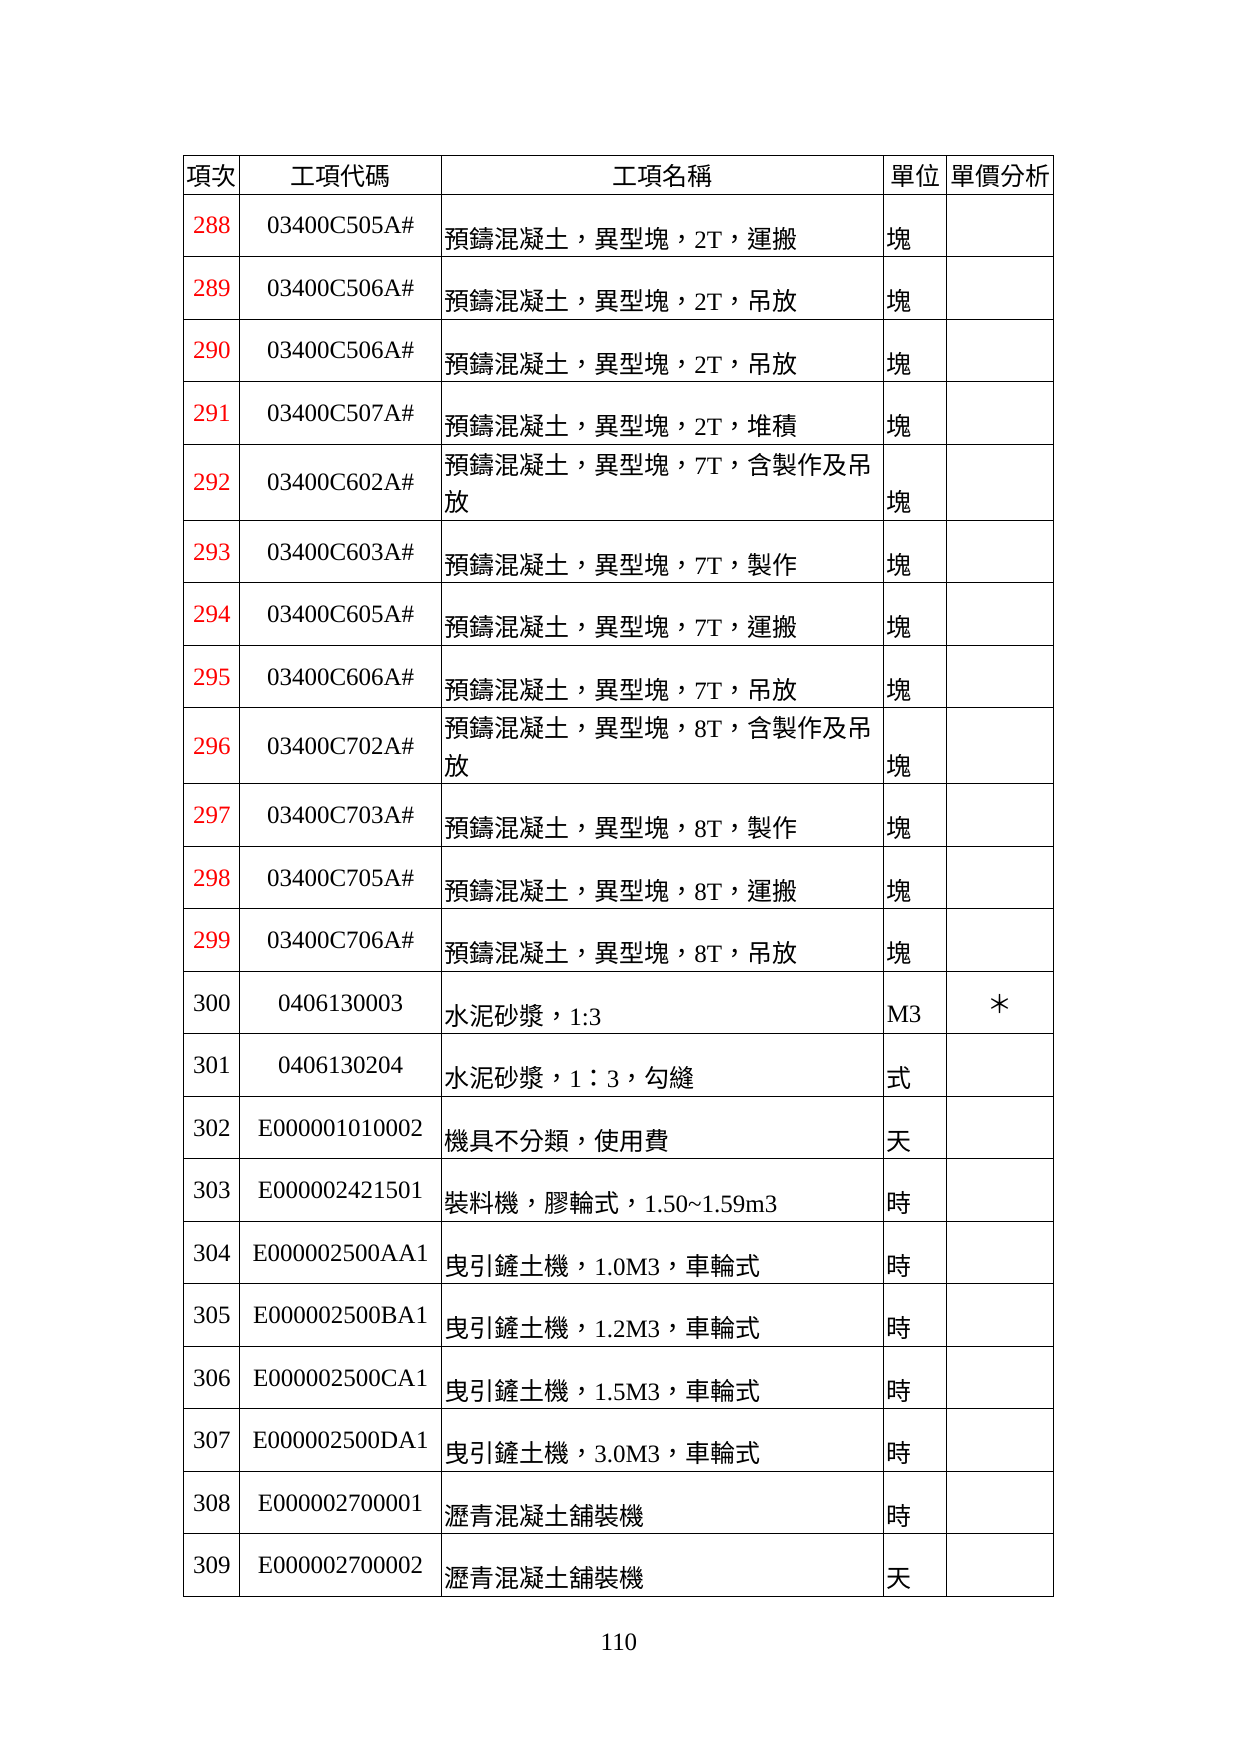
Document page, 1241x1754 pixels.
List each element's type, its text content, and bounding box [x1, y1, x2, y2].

table_cell 295 [184, 646, 239, 707]
table_cell 290 [184, 320, 239, 381]
table_cell 時 [884, 1347, 946, 1408]
table_cell 294 [184, 583, 239, 645]
table_cell [947, 521, 1053, 582]
table_cell 曳引鏟土機，3.0M3，車輪式 [442, 1409, 883, 1471]
table_cell E000002700001 [240, 1472, 441, 1533]
table_cell [947, 320, 1053, 381]
table_cell 03400C505A# [240, 195, 441, 256]
table_cell 300 [184, 972, 239, 1033]
table_cell 305 [184, 1284, 239, 1346]
table_cell [947, 784, 1053, 846]
table_header 項次 [184, 156, 239, 194]
table_cell 曳引鏟土機，1.5M3，車輪式 [442, 1347, 883, 1408]
table_cell 預鑄混凝土，異型塊，8T，運搬 [442, 847, 883, 908]
table_cell 塊 [884, 847, 946, 908]
table_cell 03400C702A# [240, 708, 441, 783]
table_cell 03400C703A# [240, 784, 441, 846]
table_cell [947, 195, 1053, 256]
table_cell [947, 1034, 1053, 1096]
table_cell E000001010002 [240, 1097, 441, 1158]
table_cell 03400C506A# [240, 320, 441, 381]
table_cell [947, 1284, 1053, 1346]
table_cell 塊 [884, 521, 946, 582]
table_cell 0406130003 [240, 972, 441, 1033]
table_cell 式 [884, 1034, 946, 1096]
table_cell [947, 909, 1053, 971]
table_cell [947, 1097, 1053, 1158]
table_cell 塊 [884, 909, 946, 971]
table_cell E000002500DA1 [240, 1409, 441, 1471]
table_cell [947, 1534, 1053, 1596]
table_cell [947, 847, 1053, 908]
table_cell 03400C605A# [240, 583, 441, 645]
table_cell 306 [184, 1347, 239, 1408]
table_cell 預鑄混凝土，異型塊，8T，製作 [442, 784, 883, 846]
table_cell 預鑄混凝土，異型塊，8T，吊放 [442, 909, 883, 971]
table_cell 288 [184, 195, 239, 256]
table_cell 0406130204 [240, 1034, 441, 1096]
table_header 單位 [884, 156, 946, 194]
table_cell ＊ [947, 972, 1053, 1033]
table_cell [947, 1159, 1053, 1221]
table_cell 瀝青混凝土舖裝機 [442, 1534, 883, 1596]
table_cell 塊 [884, 320, 946, 381]
table_cell 296 [184, 708, 239, 783]
table_cell 塊 [884, 784, 946, 846]
table_cell 曳引鏟土機，1.2M3，車輪式 [442, 1284, 883, 1346]
table_cell 303 [184, 1159, 239, 1221]
table_cell 預鑄混凝土，異型塊，2T，運搬 [442, 195, 883, 256]
table_cell 時 [884, 1284, 946, 1346]
table_cell 塊 [884, 445, 946, 520]
table_header 單價分析 [947, 156, 1053, 194]
table_cell 預鑄混凝土，異型塊，2T，吊放 [442, 257, 883, 319]
table_cell 289 [184, 257, 239, 319]
table_cell 預鑄混凝土，異型塊，8T，含製作及吊放 [442, 708, 883, 783]
table_cell [947, 583, 1053, 645]
table_cell 預鑄混凝土，異型塊，2T，堆積 [442, 382, 883, 444]
table_cell 預鑄混凝土，異型塊，7T，運搬 [442, 583, 883, 645]
table_cell 298 [184, 847, 239, 908]
table_cell 塊 [884, 257, 946, 319]
table_cell 水泥砂漿，1:3 [442, 972, 883, 1033]
table_cell 瀝青混凝土舖裝機 [442, 1472, 883, 1533]
table_cell 292 [184, 445, 239, 520]
table_cell 301 [184, 1034, 239, 1096]
table_cell 天 [884, 1534, 946, 1596]
table_cell [947, 1472, 1053, 1533]
table_cell 塊 [884, 708, 946, 783]
table_cell [947, 1347, 1053, 1408]
table_cell 03400C706A# [240, 909, 441, 971]
table_header 工項名稱 [442, 156, 883, 194]
table_cell 309 [184, 1534, 239, 1596]
table_cell 03400C602A# [240, 445, 441, 520]
table_cell 03400C603A# [240, 521, 441, 582]
table_cell 293 [184, 521, 239, 582]
table_cell [947, 1409, 1053, 1471]
table_cell 塊 [884, 583, 946, 645]
table_cell 預鑄混凝土，異型塊，2T，吊放 [442, 320, 883, 381]
table_cell E000002421501 [240, 1159, 441, 1221]
table_cell 預鑄混凝土，異型塊，7T，吊放 [442, 646, 883, 707]
table_cell 時 [884, 1409, 946, 1471]
table_cell 時 [884, 1472, 946, 1533]
table_cell E000002500BA1 [240, 1284, 441, 1346]
table_cell 塊 [884, 646, 946, 707]
table_cell 299 [184, 909, 239, 971]
table_cell E000002500AA1 [240, 1222, 441, 1283]
table_cell [947, 382, 1053, 444]
table_cell 304 [184, 1222, 239, 1283]
table_cell M3 [884, 972, 946, 1033]
table_cell 機具不分類，使用費 [442, 1097, 883, 1158]
table_cell [947, 646, 1053, 707]
table_cell 307 [184, 1409, 239, 1471]
table_cell E000002500CA1 [240, 1347, 441, 1408]
table_cell 曳引鏟土機，1.0M3，車輪式 [442, 1222, 883, 1283]
table_cell 水泥砂漿，1：3，勾縫 [442, 1034, 883, 1096]
table_cell 03400C606A# [240, 646, 441, 707]
table_cell 03400C705A# [240, 847, 441, 908]
table_cell 裝料機，膠輪式，1.50~1.59m3 [442, 1159, 883, 1221]
table_cell 302 [184, 1097, 239, 1158]
table_cell 預鑄混凝土，異型塊，7T，製作 [442, 521, 883, 582]
table_cell [947, 1222, 1053, 1283]
table_cell 塊 [884, 195, 946, 256]
table_cell 塊 [884, 382, 946, 444]
table_cell 天 [884, 1097, 946, 1158]
table_cell [947, 708, 1053, 783]
table_header 工項代碼 [240, 156, 441, 194]
table_cell [947, 257, 1053, 319]
table_cell [947, 445, 1053, 520]
table_cell 時 [884, 1159, 946, 1221]
table_cell 03400C506A# [240, 257, 441, 319]
table_cell 297 [184, 784, 239, 846]
table_cell E000002700002 [240, 1534, 441, 1596]
table_cell 291 [184, 382, 239, 444]
table_cell 預鑄混凝土，異型塊，7T，含製作及吊放 [442, 445, 883, 520]
table_cell 308 [184, 1472, 239, 1533]
table_cell 03400C507A# [240, 382, 441, 444]
table_cell 時 [884, 1222, 946, 1283]
